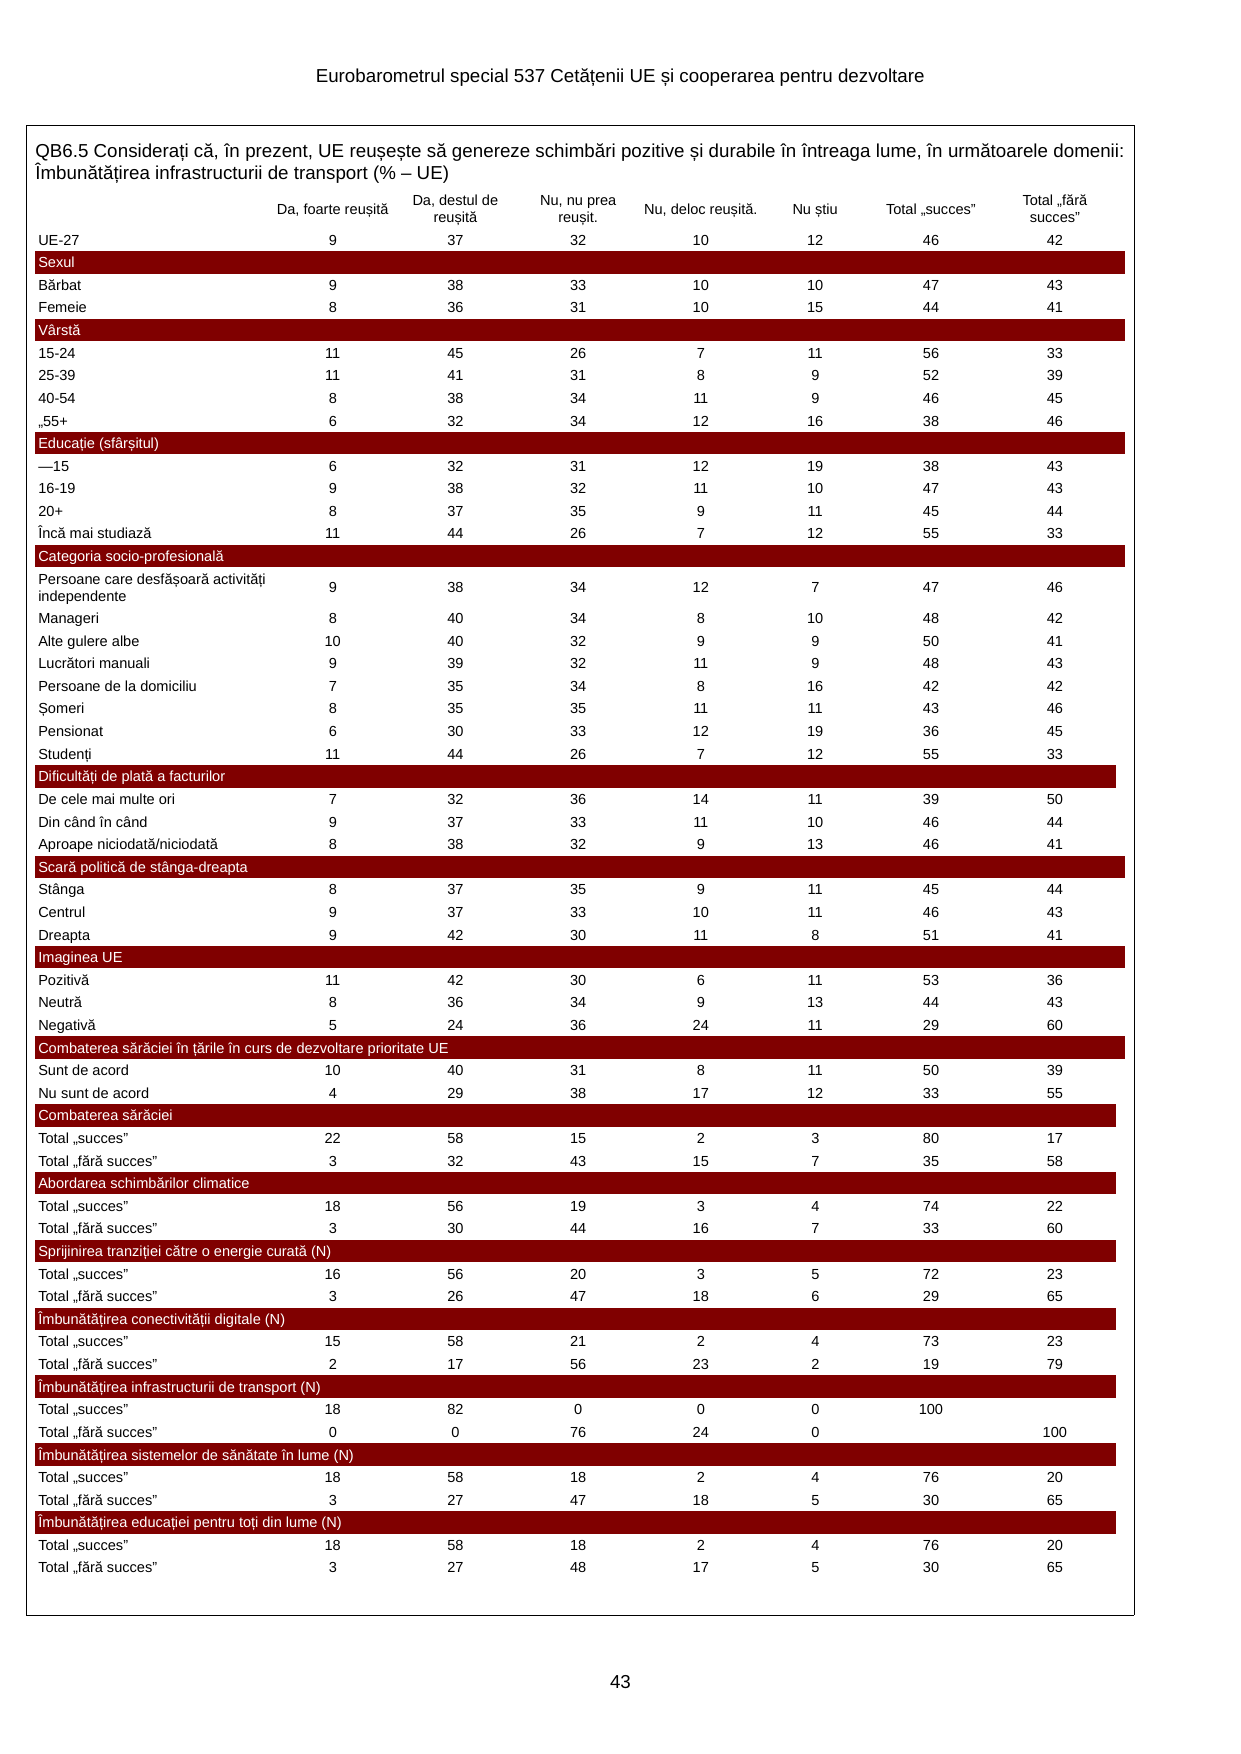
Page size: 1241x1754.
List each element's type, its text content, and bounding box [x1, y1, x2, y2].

table_cell 24 [639, 1014, 762, 1036]
table_cell Educație (sfârșitul) [35, 432, 1125, 454]
table_cell [1116, 1421, 1125, 1443]
table_cell 9 [639, 630, 762, 652]
table_cell [1116, 1014, 1125, 1036]
table_cell 7 [639, 341, 762, 364]
table_cell 9 [639, 878, 762, 901]
table_cell [1116, 1466, 1125, 1488]
table_cell 16 [271, 1263, 394, 1285]
table_cell 4 [271, 1082, 394, 1104]
table_cell 6 [762, 1285, 868, 1308]
table_cell 3 [639, 1263, 762, 1285]
table_cell 43 [993, 455, 1116, 477]
table_cell 16-19 [35, 477, 271, 500]
table_cell 41 [993, 630, 1116, 652]
table_cell 35 [394, 697, 517, 720]
table_cell 32 [517, 833, 639, 856]
table_cell 6 [271, 409, 394, 432]
table_cell 36 [517, 788, 639, 810]
table_cell 20 [993, 1466, 1116, 1488]
table_cell 45 [868, 500, 993, 522]
table_cell Sexul [35, 251, 1125, 274]
table_cell 23 [993, 1263, 1116, 1285]
table_cell [1116, 1217, 1125, 1240]
table_cell 33 [517, 720, 639, 742]
table_cell 14 [639, 788, 762, 810]
table_cell [1116, 743, 1125, 765]
table_cell 3 [271, 1489, 394, 1511]
table_cell Femeie [35, 296, 271, 319]
table_cell 34 [517, 409, 639, 432]
table_cell 41 [993, 833, 1116, 856]
table_cell Negativă [35, 1014, 271, 1036]
table_cell 31 [517, 1059, 639, 1082]
table_cell 42 [394, 923, 517, 946]
table_cell 9 [271, 477, 394, 500]
table_cell 9 [271, 810, 394, 833]
table_cell 17 [394, 1353, 517, 1375]
table_cell 42 [993, 229, 1116, 251]
table_cell 38 [517, 1082, 639, 1104]
table_cell 15 [762, 296, 868, 319]
table_cell [1116, 455, 1125, 477]
table_cell 7 [762, 1149, 868, 1172]
table_cell 11 [762, 878, 868, 901]
table_cell 8 [271, 991, 394, 1014]
table_cell 76 [868, 1466, 993, 1488]
table_cell 32 [394, 455, 517, 477]
table_cell Total „succes” [35, 1330, 271, 1353]
table_cell Total „succes” [35, 1398, 271, 1421]
table_cell 8 [271, 296, 394, 319]
table_cell 30 [394, 1217, 517, 1240]
table_cell 40 [394, 1059, 517, 1082]
table_cell 26 [517, 743, 639, 765]
table_cell 44 [993, 810, 1116, 833]
table_cell 11 [639, 923, 762, 946]
table_cell Total „succes” [35, 1466, 271, 1488]
table_cell 9 [762, 364, 868, 387]
table_cell 43 [993, 652, 1116, 675]
table_cell 41 [394, 364, 517, 387]
table_cell „55+ [35, 409, 271, 432]
table_cell 12 [639, 455, 762, 477]
table_cell 40 [394, 630, 517, 652]
table_cell 18 [517, 1534, 639, 1556]
table_cell 8 [639, 1059, 762, 1082]
table_cell 33 [868, 1082, 993, 1104]
table_cell 13 [762, 833, 868, 856]
table_cell [1116, 568, 1125, 607]
table_cell 0 [762, 1421, 868, 1443]
table_cell 7 [271, 788, 394, 810]
table_cell 16 [762, 409, 868, 432]
table_cell [1116, 229, 1125, 251]
table_cell 10 [762, 607, 868, 629]
table_cell 31 [517, 296, 639, 319]
table_cell 9 [639, 991, 762, 1014]
table_cell 56 [517, 1353, 639, 1375]
table_cell 30 [394, 720, 517, 742]
table_cell [1116, 1398, 1125, 1421]
table_cell 45 [993, 720, 1116, 742]
table_cell [868, 1421, 993, 1443]
table_cell [1116, 296, 1125, 319]
table_cell 44 [517, 1217, 639, 1240]
table_cell [1116, 1375, 1125, 1398]
table_cell Total „fără succes” [35, 1217, 271, 1240]
table_cell Vârstă [35, 319, 1125, 341]
table_cell [1116, 652, 1125, 675]
table_cell [1116, 1127, 1125, 1149]
table_cell Total „succes” [35, 1127, 271, 1149]
table_cell 79 [993, 1353, 1116, 1375]
table_cell 17 [639, 1082, 762, 1104]
table_cell 2 [762, 1353, 868, 1375]
table_cell 32 [517, 477, 639, 500]
table_cell [1116, 1443, 1125, 1466]
table_cell 42 [993, 675, 1116, 697]
table_cell Abordarea schimbărilor climatice [35, 1172, 1116, 1194]
table_cell [1116, 720, 1125, 742]
table_cell 3 [271, 1217, 394, 1240]
table_cell 3 [762, 1127, 868, 1149]
table_cell 36 [517, 1014, 639, 1036]
table_cell 47 [868, 477, 993, 500]
table_cell [1116, 1082, 1125, 1104]
table_cell 42 [993, 607, 1116, 629]
table_cell 9 [762, 630, 868, 652]
table_cell 21 [517, 1330, 639, 1353]
table_cell 37 [394, 878, 517, 901]
table_cell 56 [394, 1195, 517, 1217]
table_cell 9 [271, 568, 394, 607]
table_cell 30 [517, 923, 639, 946]
table_cell [1116, 607, 1125, 629]
table_cell 80 [868, 1127, 993, 1149]
table_cell 37 [394, 901, 517, 923]
table_cell 9 [762, 387, 868, 409]
table_cell 11 [271, 341, 394, 364]
table_cell 34 [517, 991, 639, 1014]
table_cell 16 [639, 1217, 762, 1240]
table_cell 22 [271, 1127, 394, 1149]
table_cell Total „fără succes” [35, 1421, 271, 1443]
table_cell Lucrători manuali [35, 652, 271, 675]
table_cell 55 [868, 522, 993, 545]
table_cell 34 [517, 675, 639, 697]
table_cell 82 [394, 1398, 517, 1421]
table_cell 11 [762, 901, 868, 923]
table_cell 11 [762, 788, 868, 810]
table_cell [1116, 697, 1125, 720]
table_cell 23 [639, 1353, 762, 1375]
table_cell 44 [993, 878, 1116, 901]
table_cell Centrul [35, 901, 271, 923]
table_cell 46 [868, 810, 993, 833]
table_cell 10 [762, 274, 868, 296]
table_cell 26 [517, 341, 639, 364]
table_cell 50 [868, 630, 993, 652]
table_cell [1116, 1149, 1125, 1172]
table_cell Sprijinirea tranziției către o energie curată (N) [35, 1240, 1116, 1262]
table_cell 5 [762, 1263, 868, 1285]
table_cell [1116, 923, 1125, 946]
table_cell 58 [394, 1127, 517, 1149]
table_cell 60 [993, 1014, 1116, 1036]
table_cell 58 [993, 1149, 1116, 1172]
table_cell [1116, 500, 1125, 522]
table_cell 8 [271, 607, 394, 629]
table_cell 8 [271, 878, 394, 901]
table_cell 8 [639, 607, 762, 629]
table_cell 33 [993, 743, 1116, 765]
table_cell [1116, 1195, 1125, 1217]
table_cell 15 [639, 1149, 762, 1172]
table_cell 41 [993, 923, 1116, 946]
table_cell 43 [517, 1149, 639, 1172]
table_cell 12 [639, 720, 762, 742]
table_cell 10 [639, 296, 762, 319]
table_cell 3 [639, 1195, 762, 1217]
table_cell 48 [868, 607, 993, 629]
table_cell 0 [271, 1421, 394, 1443]
table_cell 12 [762, 1082, 868, 1104]
table_cell 4 [762, 1534, 868, 1556]
table_cell 32 [394, 788, 517, 810]
table_cell [1116, 1285, 1125, 1308]
table_cell [1116, 387, 1125, 409]
table_cell [1116, 765, 1125, 788]
table_cell 56 [868, 341, 993, 364]
table_cell 11 [639, 387, 762, 409]
table_cell 43 [993, 991, 1116, 1014]
table_cell 2 [639, 1534, 762, 1556]
table_cell 11 [762, 341, 868, 364]
table_cell Îmbunătățirea conectivității digitale (N) [35, 1308, 1116, 1330]
table_cell [1116, 1172, 1125, 1194]
table_cell Dreapta [35, 923, 271, 946]
table_cell Imaginea UE [35, 946, 1125, 968]
table_cell 50 [868, 1059, 993, 1082]
table_cell [1116, 788, 1125, 810]
table_cell 11 [762, 1014, 868, 1036]
table_cell Total „fără succes” [35, 1556, 271, 1579]
table_cell 55 [993, 1082, 1116, 1104]
table_cell 35 [394, 675, 517, 697]
table_cell 18 [639, 1285, 762, 1308]
table_cell 25-39 [35, 364, 271, 387]
table_cell 44 [394, 522, 517, 545]
table_cell 3 [271, 1285, 394, 1308]
table_cell 26 [394, 1285, 517, 1308]
table_cell 6 [271, 720, 394, 742]
table_cell [1116, 878, 1125, 901]
table_cell 33 [517, 901, 639, 923]
table_cell 5 [762, 1556, 868, 1579]
table_cell Pensionat [35, 720, 271, 742]
table_cell 8 [271, 833, 394, 856]
table_header Total „succes” [868, 189, 993, 228]
table_cell 42 [394, 969, 517, 991]
table_cell 34 [517, 387, 639, 409]
table_cell 38 [394, 274, 517, 296]
table_cell [1116, 1353, 1125, 1375]
table_cell 15 [517, 1127, 639, 1149]
table_cell Stânga [35, 878, 271, 901]
table_cell 10 [271, 630, 394, 652]
table_cell 10 [271, 1059, 394, 1082]
table_cell 55 [868, 743, 993, 765]
table_cell 11 [271, 969, 394, 991]
table_cell 33 [993, 522, 1116, 545]
table_header [1116, 189, 1125, 228]
table_cell 46 [868, 833, 993, 856]
table_cell 17 [993, 1127, 1116, 1149]
table_cell [1116, 1263, 1125, 1285]
table_cell 9 [271, 652, 394, 675]
table_cell 100 [868, 1398, 993, 1421]
table_cell [1116, 991, 1125, 1014]
table_cell 11 [762, 500, 868, 522]
table_cell 43 [993, 274, 1116, 296]
table_cell 38 [394, 477, 517, 500]
table_cell Nu sunt de acord [35, 1082, 271, 1104]
table_cell 44 [868, 296, 993, 319]
table_cell 32 [394, 1149, 517, 1172]
table_cell Bărbat [35, 274, 271, 296]
table_cell 13 [762, 991, 868, 1014]
table_cell 39 [993, 364, 1116, 387]
table_cell 17 [639, 1556, 762, 1579]
table_cell 45 [394, 341, 517, 364]
table_cell 35 [517, 500, 639, 522]
table_cell 35 [517, 878, 639, 901]
table_cell 9 [271, 274, 394, 296]
table_cell 34 [517, 607, 639, 629]
table_header Da, foarte reușită [271, 189, 394, 228]
table_cell 42 [868, 675, 993, 697]
table_cell 45 [868, 878, 993, 901]
table_cell 8 [271, 500, 394, 522]
table_cell 8 [271, 697, 394, 720]
table_cell 15-24 [35, 341, 271, 364]
table_cell Total „succes” [35, 1263, 271, 1285]
table_cell 8 [271, 387, 394, 409]
table_cell 47 [868, 568, 993, 607]
table_cell 65 [993, 1285, 1116, 1308]
table_cell [1116, 341, 1125, 364]
table_cell 100 [993, 1421, 1116, 1443]
table_cell 24 [394, 1014, 517, 1036]
table_cell Total „fără succes” [35, 1489, 271, 1511]
table_cell 48 [517, 1556, 639, 1579]
table_cell 53 [868, 969, 993, 991]
table_cell De cele mai multe ori [35, 788, 271, 810]
table_cell [1116, 1240, 1125, 1262]
table_cell Categoria socio-profesională [35, 545, 1125, 567]
table_cell 48 [868, 652, 993, 675]
table_cell 65 [993, 1489, 1116, 1511]
table_cell [1116, 1104, 1125, 1127]
table_cell 11 [762, 697, 868, 720]
table_cell 18 [639, 1489, 762, 1511]
table_cell Șomeri [35, 697, 271, 720]
text QB6.5 Considerați că, în prezent, UE reușește să genereze schimbări pozitive și durabile în întreaga lume, în următoarele domenii: Îmbunătățirea infrastructurii de transport (% – UE) [35, 140, 1125, 183]
table_cell 6 [639, 969, 762, 991]
table_cell 12 [762, 229, 868, 251]
table_cell 36 [394, 296, 517, 319]
table_cell 7 [762, 1217, 868, 1240]
table_cell 9 [639, 833, 762, 856]
table_cell Îmbunătățirea educației pentru toți din lume (N) [35, 1511, 1116, 1534]
table_cell 10 [762, 477, 868, 500]
table_cell Aproape niciodată/niciodată [35, 833, 271, 856]
table_cell 10 [762, 810, 868, 833]
table_cell Total „succes” [35, 1534, 271, 1556]
table_cell 30 [517, 969, 639, 991]
table_cell Încă mai studiază [35, 522, 271, 545]
table_cell [1116, 1059, 1125, 1082]
table_cell 18 [271, 1534, 394, 1556]
table_cell 29 [868, 1014, 993, 1036]
table_cell 30 [868, 1556, 993, 1579]
table_cell 27 [394, 1489, 517, 1511]
table_cell 8 [762, 923, 868, 946]
table_cell [1116, 1489, 1125, 1511]
table_cell 2 [639, 1466, 762, 1488]
table_cell 10 [639, 274, 762, 296]
table_cell 4 [762, 1195, 868, 1217]
table_cell 8 [639, 364, 762, 387]
table_cell Îmbunătățirea sistemelor de sănătate în lume (N) [35, 1443, 1116, 1466]
table_cell 2 [639, 1330, 762, 1353]
table_cell 38 [868, 409, 993, 432]
table_cell 39 [868, 788, 993, 810]
table_cell 36 [868, 720, 993, 742]
table_cell 12 [639, 409, 762, 432]
table_cell 4 [762, 1330, 868, 1353]
table_cell 9 [639, 500, 762, 522]
table_cell 9 [762, 652, 868, 675]
table_cell 72 [868, 1263, 993, 1285]
table_header [35, 189, 271, 228]
table_cell 47 [517, 1285, 639, 1308]
table_cell 52 [868, 364, 993, 387]
table_cell 46 [993, 409, 1116, 432]
table_cell 43 [868, 697, 993, 720]
table_cell 27 [394, 1556, 517, 1579]
table_cell Neutră [35, 991, 271, 1014]
table_cell Combaterea sărăciei în țările în curs de dezvoltare prioritate UE [35, 1036, 1125, 1059]
table_cell 47 [868, 274, 993, 296]
table_cell 0 [517, 1398, 639, 1421]
table_cell Manageri [35, 607, 271, 629]
table_cell [1116, 901, 1125, 923]
table_cell 73 [868, 1330, 993, 1353]
table_cell Total „fără succes” [35, 1285, 271, 1308]
table_cell 32 [517, 229, 639, 251]
table_cell 32 [517, 630, 639, 652]
table_cell 11 [271, 743, 394, 765]
table_cell 22 [993, 1195, 1116, 1217]
table_cell 40-54 [35, 387, 271, 409]
table_cell [993, 1398, 1116, 1421]
table_cell 6 [271, 455, 394, 477]
table_cell 39 [993, 1059, 1116, 1082]
table_cell 37 [394, 229, 517, 251]
table_cell 0 [394, 1421, 517, 1443]
table_cell 38 [394, 833, 517, 856]
table_cell 29 [868, 1285, 993, 1308]
table_cell 2 [639, 1127, 762, 1149]
table_cell [1116, 630, 1125, 652]
table_cell 11 [639, 477, 762, 500]
table_cell 20+ [35, 500, 271, 522]
table_cell [1116, 833, 1125, 856]
table_cell [1116, 1556, 1125, 1579]
table_cell 43 [993, 477, 1116, 500]
table_cell 5 [762, 1489, 868, 1511]
table_cell 19 [517, 1195, 639, 1217]
table_cell 33 [517, 274, 639, 296]
table_header Nu, deloc reușită. [639, 189, 762, 228]
table_cell 58 [394, 1466, 517, 1488]
table_cell 7 [271, 675, 394, 697]
table_cell Studenți [35, 743, 271, 765]
table_cell 3 [271, 1556, 394, 1579]
table_cell 36 [993, 969, 1116, 991]
table_cell 33 [868, 1217, 993, 1240]
table_cell 40 [394, 607, 517, 629]
table_cell 18 [271, 1466, 394, 1488]
table_cell 11 [762, 1059, 868, 1082]
table_cell 37 [394, 810, 517, 833]
table_cell 47 [517, 1489, 639, 1511]
table_cell 76 [868, 1534, 993, 1556]
table_cell 9 [271, 901, 394, 923]
table_cell 58 [394, 1330, 517, 1353]
table_cell 19 [762, 720, 868, 742]
table_cell 31 [517, 455, 639, 477]
table_cell 16 [762, 675, 868, 697]
table_cell 18 [271, 1195, 394, 1217]
table_cell 10 [639, 229, 762, 251]
table_cell 9 [271, 923, 394, 946]
table_cell [1116, 477, 1125, 500]
table_cell 35 [868, 1149, 993, 1172]
table_cell Alte gulere albe [35, 630, 271, 652]
table_cell 51 [868, 923, 993, 946]
table_cell 60 [993, 1217, 1116, 1240]
table_cell 18 [517, 1466, 639, 1488]
table_cell [1116, 1308, 1125, 1330]
table_cell Din când în când [35, 810, 271, 833]
table_cell 39 [394, 652, 517, 675]
table_cell 76 [517, 1421, 639, 1443]
table_cell Persoane care desfășoară activități independente [35, 568, 271, 607]
table_cell 12 [639, 568, 762, 607]
table_cell —15 [35, 455, 271, 477]
table_cell 45 [993, 387, 1116, 409]
table_cell Îmbunătățirea infrastructurii de transport (N) [35, 1375, 1116, 1398]
table_cell Pozitivă [35, 969, 271, 991]
table_cell 34 [517, 568, 639, 607]
table_cell 2 [271, 1353, 394, 1375]
table_cell 11 [639, 697, 762, 720]
table_cell 46 [993, 568, 1116, 607]
table_cell 43 [993, 901, 1116, 923]
table_cell 46 [868, 229, 993, 251]
table_cell 29 [394, 1082, 517, 1104]
table_cell 0 [762, 1398, 868, 1421]
table_cell 65 [993, 1556, 1116, 1579]
table_cell 11 [639, 810, 762, 833]
table_cell 44 [394, 743, 517, 765]
table_cell Scară politică de stânga-dreapta [35, 856, 1125, 878]
table_header Total „fără succes” [993, 189, 1116, 228]
table_cell 37 [394, 500, 517, 522]
table_cell 31 [517, 364, 639, 387]
table_cell [1116, 675, 1125, 697]
table_cell 9 [271, 229, 394, 251]
table_cell 0 [639, 1398, 762, 1421]
table_cell 20 [993, 1534, 1116, 1556]
table_cell 18 [271, 1398, 394, 1421]
table_cell [1116, 274, 1125, 296]
table_cell Total „fără succes” [35, 1149, 271, 1172]
table_cell 36 [394, 991, 517, 1014]
table_cell Persoane de la domiciliu [35, 675, 271, 697]
table_cell 38 [394, 387, 517, 409]
table_cell Total „fără succes” [35, 1353, 271, 1375]
table_cell 41 [993, 296, 1116, 319]
table_cell Sunt de acord [35, 1059, 271, 1082]
table_cell 56 [394, 1263, 517, 1285]
table_cell 26 [517, 522, 639, 545]
table_cell [1116, 1511, 1125, 1534]
table_cell 8 [639, 675, 762, 697]
table_header Nu știu [762, 189, 868, 228]
table_cell [1116, 969, 1125, 991]
table_cell [1116, 1534, 1125, 1556]
table_cell [1116, 1330, 1125, 1353]
table_cell 3 [271, 1149, 394, 1172]
table_cell Total „succes” [35, 1195, 271, 1217]
table_cell 15 [271, 1330, 394, 1353]
table_cell 12 [762, 743, 868, 765]
table_cell 20 [517, 1263, 639, 1285]
table_cell 10 [639, 901, 762, 923]
table_cell 35 [517, 697, 639, 720]
table_header Nu, nu prea reușit. [517, 189, 639, 228]
table_cell 32 [394, 409, 517, 432]
table_cell 46 [868, 387, 993, 409]
table_cell 33 [993, 341, 1116, 364]
table_cell Combaterea sărăciei [35, 1104, 1116, 1127]
table_cell 7 [762, 568, 868, 607]
table_cell 30 [868, 1489, 993, 1511]
table_cell 4 [762, 1466, 868, 1488]
table_cell 7 [639, 743, 762, 765]
table_cell 46 [868, 901, 993, 923]
table_cell 11 [271, 522, 394, 545]
table_cell 33 [517, 810, 639, 833]
table_cell 19 [762, 455, 868, 477]
table_cell [1116, 409, 1125, 432]
table_cell 5 [271, 1014, 394, 1036]
table_cell 38 [394, 568, 517, 607]
table_cell 38 [868, 455, 993, 477]
table_cell 11 [271, 364, 394, 387]
table_cell UE-27 [35, 229, 271, 251]
table_cell 23 [993, 1330, 1116, 1353]
table_cell [1116, 810, 1125, 833]
table_cell 32 [517, 652, 639, 675]
table_header Da, destul de reușită [394, 189, 517, 228]
table_cell 74 [868, 1195, 993, 1217]
table_cell 58 [394, 1534, 517, 1556]
table_cell Dificultăți de plată a facturilor [35, 765, 1116, 788]
table_cell 12 [762, 522, 868, 545]
table_cell 11 [639, 652, 762, 675]
table_cell 24 [639, 1421, 762, 1443]
table_cell 7 [639, 522, 762, 545]
table_cell 50 [993, 788, 1116, 810]
table_cell 11 [762, 969, 868, 991]
table_cell [1116, 364, 1125, 387]
table_cell 46 [993, 697, 1116, 720]
table_cell 44 [993, 500, 1116, 522]
table_cell 19 [868, 1353, 993, 1375]
table_cell [1116, 522, 1125, 545]
table_cell 44 [868, 991, 993, 1014]
